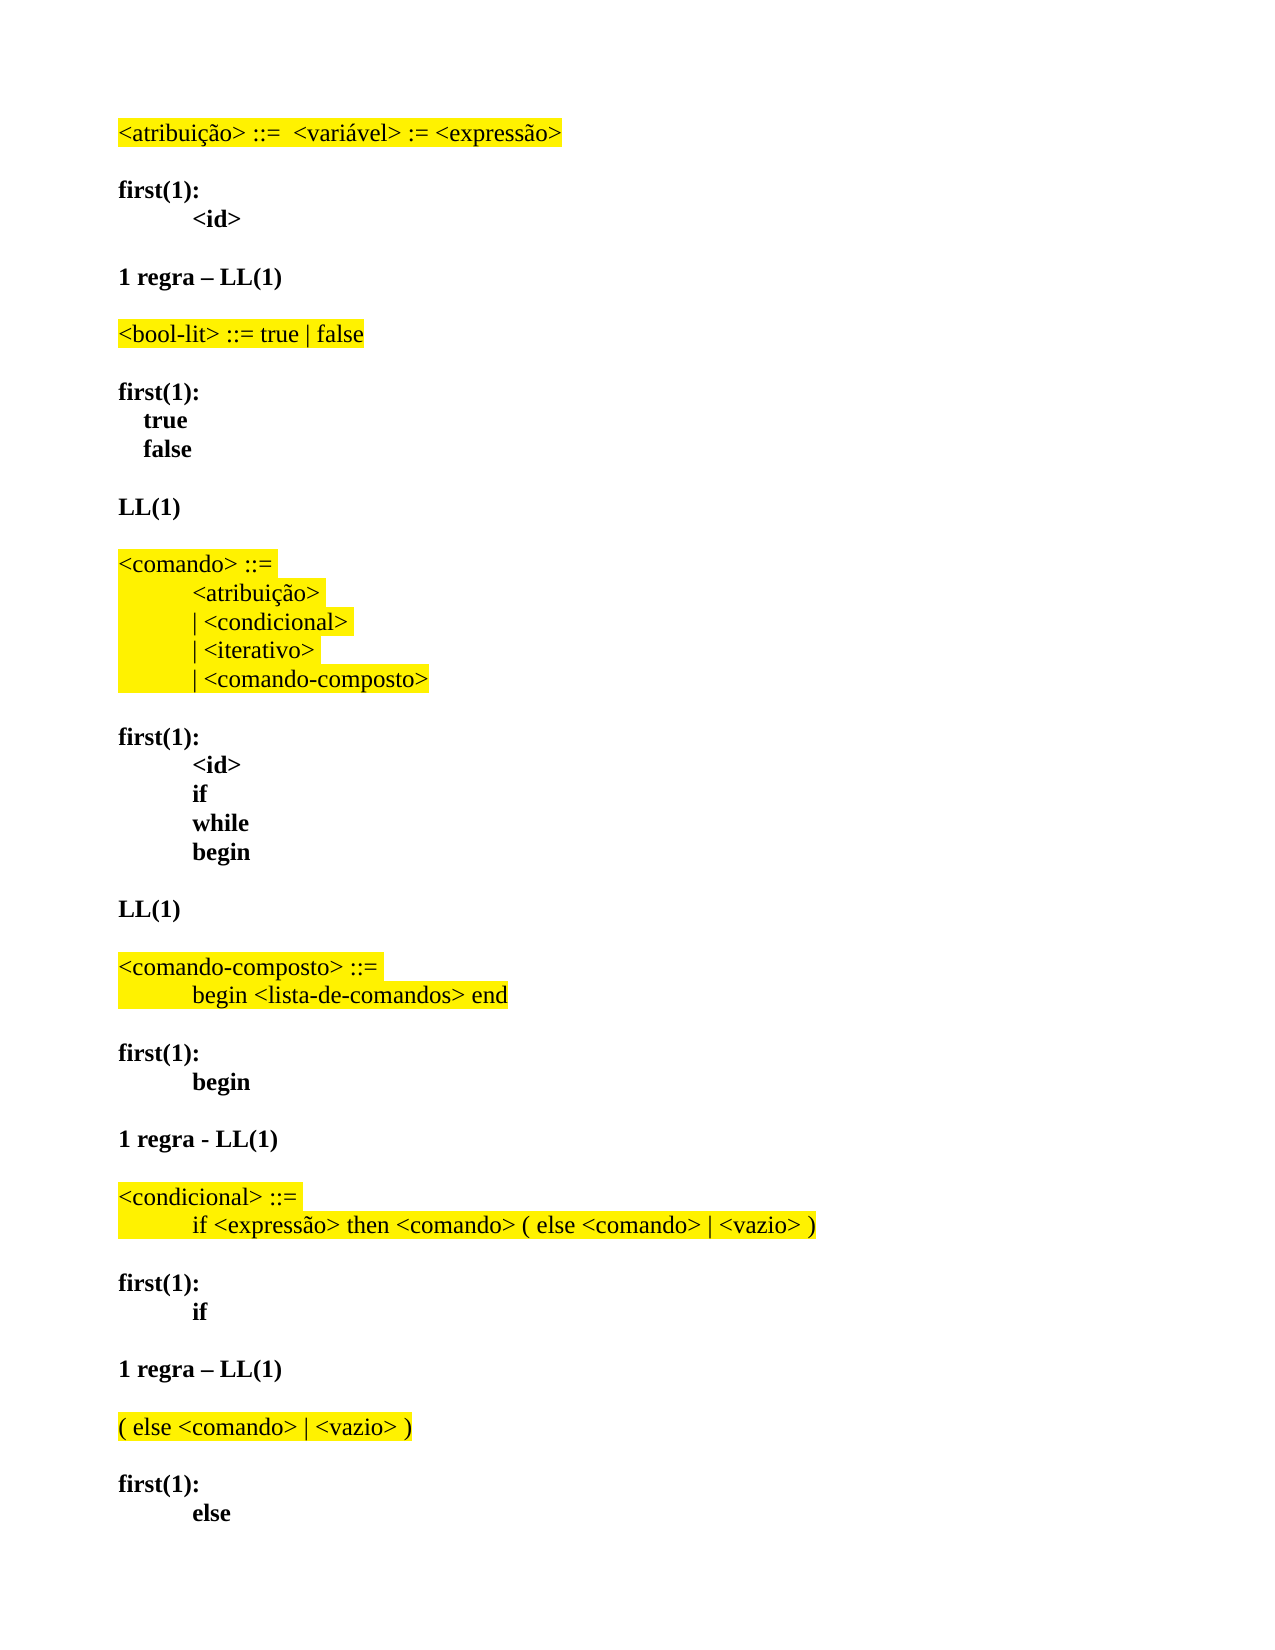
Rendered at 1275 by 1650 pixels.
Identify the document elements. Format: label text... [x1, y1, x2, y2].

text if [118, 779, 1157, 808]
text first(1): [118, 1268, 1157, 1297]
text 1 regra – LL(1) [118, 1354, 1157, 1383]
text <comando-composto> ::= [118, 952, 1157, 981]
text <id> [118, 204, 1157, 233]
text begin [118, 837, 1157, 866]
text first(1): [118, 377, 1157, 406]
text if [118, 1297, 1157, 1326]
text begin [118, 1067, 1157, 1096]
text else [118, 1498, 1157, 1527]
text <atribuição> [118, 578, 1157, 607]
text LL(1) [118, 492, 1157, 521]
text first(1): [118, 176, 1157, 204]
text 1 regra – LL(1) [118, 262, 1157, 291]
text <comando> ::= [118, 549, 1157, 578]
text <bool-lit> ::= true | false [118, 319, 1157, 348]
text | <condicional> [118, 607, 1157, 636]
text LL(1) [118, 894, 1157, 923]
text true [118, 406, 1157, 434]
text while [118, 808, 1157, 837]
text <id> [118, 751, 1157, 779]
text | <iterativo> [118, 636, 1157, 664]
text <atribuição> ::= <variável> := <expressão> [118, 118, 1157, 147]
text if <expressão> then <comando> ( else <comando> | <vazio> ) [118, 1211, 1157, 1239]
text <condicional> ::= [118, 1182, 1157, 1211]
text | <comando-composto> [118, 664, 1157, 693]
text first(1): [118, 722, 1157, 751]
text first(1): [118, 1469, 1157, 1498]
text 1 regra - LL(1) [118, 1124, 1157, 1153]
text first(1): [118, 1038, 1157, 1067]
text ( else <comando> | <vazio> ) [118, 1412, 1157, 1441]
text begin <lista-de-comandos> end [118, 981, 1157, 1009]
text false [118, 434, 1157, 463]
